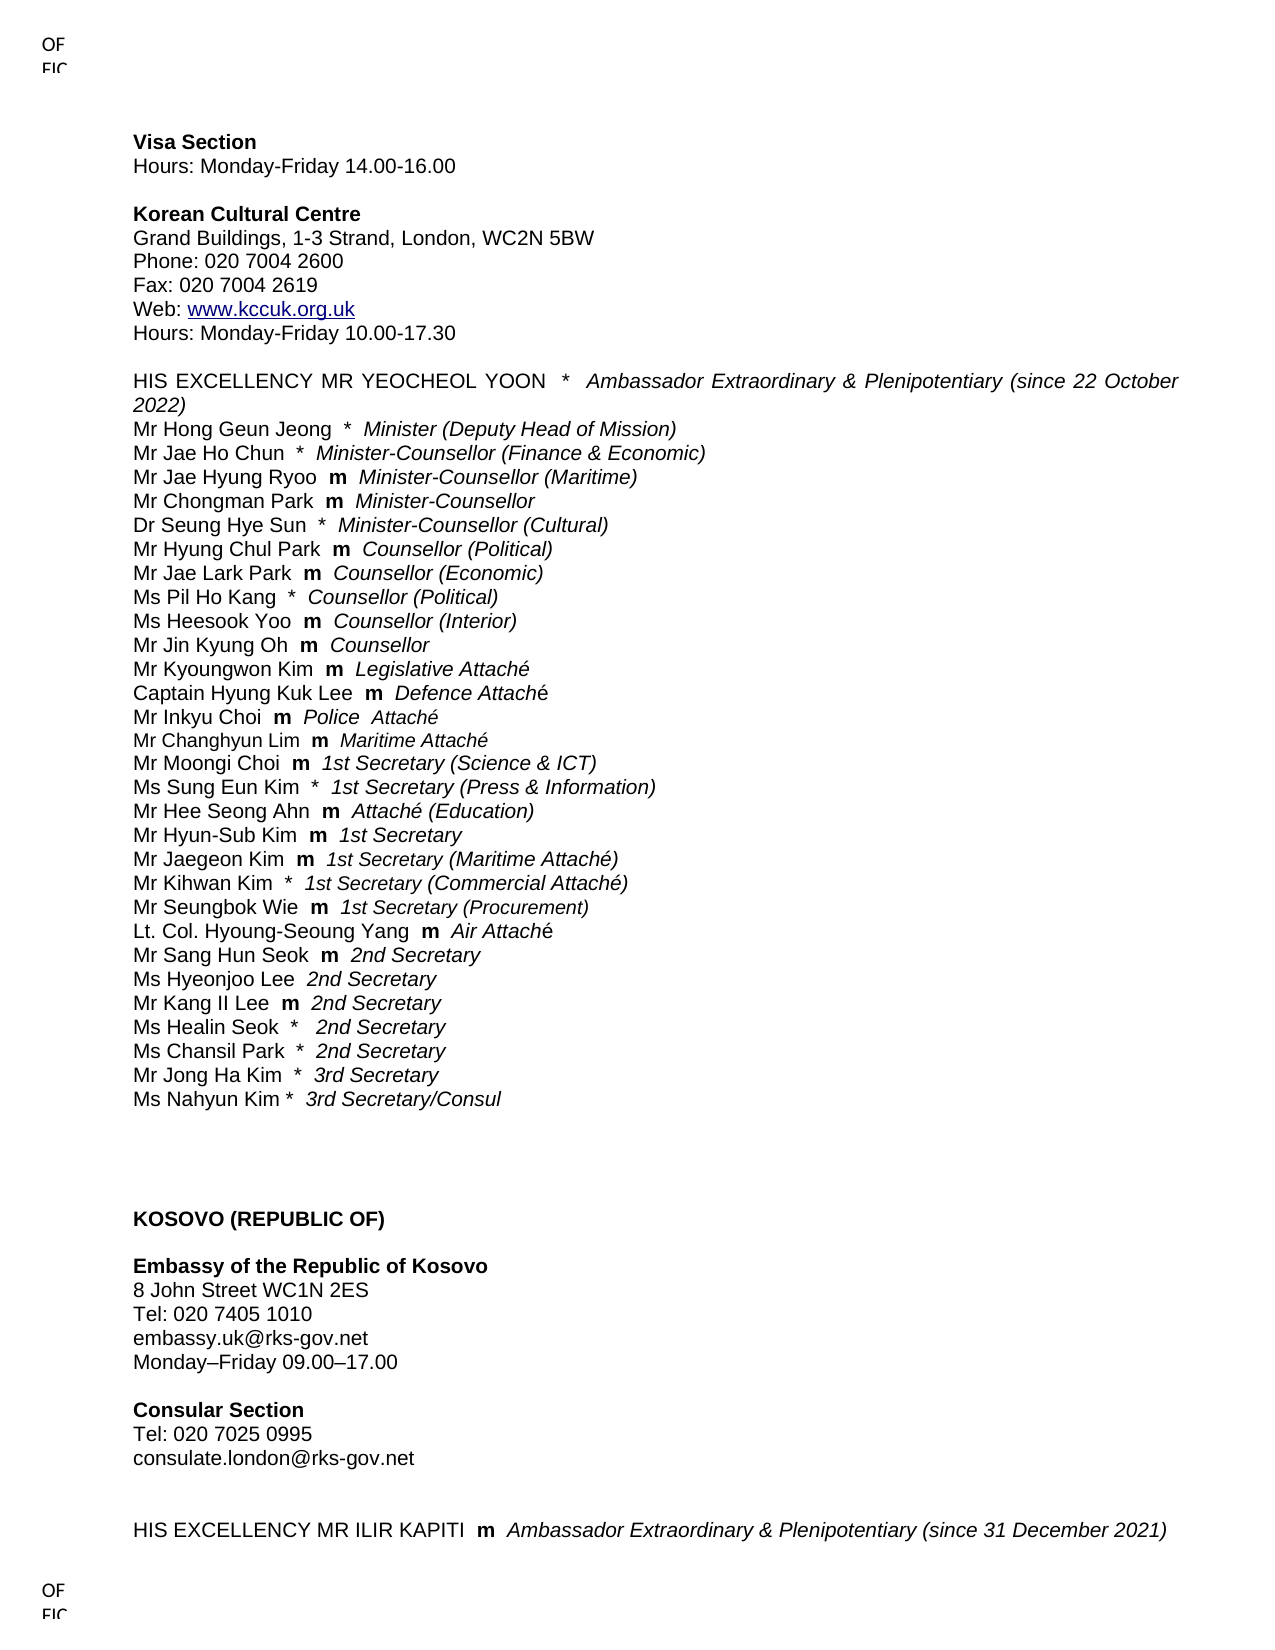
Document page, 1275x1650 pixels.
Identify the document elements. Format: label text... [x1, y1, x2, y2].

text Ms Heesook Yoo m Counsellor (Interior) [133, 609, 1181, 633]
text Web: www.kccuk.org.uk [133, 297, 1181, 321]
text Hours: Monday-Friday 10.00-17.30 [133, 321, 1181, 345]
text Fax: 020 7004 2619 [133, 273, 1181, 297]
text 8 John Street WC1N 2ES [133, 1278, 1181, 1302]
text Mr Jaegeon Kim m 1st Secretary (Maritime Attaché) [133, 847, 1181, 871]
text Ms Sung Eun Kim * 1st Secretary (Press & Information) [133, 775, 1181, 799]
text Mr Hyun-Sub Kim m 1st Secretary [133, 823, 1181, 847]
text embassy.uk@rks-gov.net [133, 1326, 1181, 1350]
text Grand Buildings, 1-3 Strand, London, WC2N 5BW [133, 225, 1181, 249]
text Mr Moongi Choi m 1st Secretary (Science & ICT) [133, 751, 1181, 775]
text Monday–Friday 09.00–17.00 [133, 1350, 1181, 1374]
text Mr Kihwan Kim * 1st Secretary (Commercial Attaché) [133, 871, 1181, 895]
text Captain Hyung Kuk Lee m Defence Attaché [133, 681, 1181, 704]
text Mr Kang II Lee m 2nd Secretary [133, 991, 1181, 1015]
text Mr Jae Hyung Ryoo m Minister-Counsellor (Maritime) [133, 465, 1181, 489]
text HIS EXCELLENCY MR YEOCHEOL YOON * Ambassador Extraordinary & Plenipotentiary (since 22 October 2022) [133, 369, 1181, 417]
text Ms Pil Ho Kang * Counsellor (Political) [133, 585, 1181, 609]
subtitle Visa Section [133, 129, 1181, 153]
text Ms Hyeonjoo Lee 2nd Secretary [133, 967, 1181, 991]
text Ms Healin Seok * 2nd Secretary [133, 1015, 1181, 1039]
text Mr Hee Seong Ahn m Attaché (Education) [133, 799, 1181, 823]
text Mr Inkyu Choi m Police Attaché [133, 704, 1181, 728]
text Tel: 020 7405 1010 [133, 1302, 1181, 1326]
text Consular Section [133, 1398, 1181, 1422]
text Mr Jae Ho Chun * Minister-Counsellor (Finance & Economic) [133, 441, 1181, 465]
text Korean Cultural Centre [133, 201, 1181, 225]
text Mr Hyung Chul Park m Counsellor (Political) [133, 537, 1181, 561]
text Mr Jong Ha Kim * 3rd Secretary [133, 1063, 1181, 1087]
text Ms Chansil Park * 2nd Secretary [133, 1039, 1181, 1063]
text Ms Nahyun Kim * 3rd Secretary/Consul [133, 1087, 1181, 1111]
text Mr Jae Lark Park m Counsellor (Economic) [133, 561, 1181, 585]
text Embassy of the Republic of Kosovo [133, 1254, 1181, 1278]
text Mr Kyoungwon Kim m Legislative Attaché [133, 657, 1181, 681]
text Lt. Col. Hyoung-Seoung Yang m Air Attaché [133, 919, 1181, 943]
text Mr Seungbok Wie m 1st Secretary (Procurement) [133, 895, 1181, 919]
text consulate.london@rks-gov.net [133, 1446, 1181, 1470]
text Mr Jin Kyung Oh m Counsellor [133, 633, 1181, 657]
text HIS EXCELLENCY MR ILIR KAPITI m Ambassador Extraordinary & Plenipotentiary (since 31 December 2021) [133, 1518, 1181, 1542]
text Tel: 020 7025 0995 [133, 1422, 1181, 1446]
text Hours: Monday-Friday 14.00-16.00 [133, 153, 1181, 177]
text Phone: 020 7004 2600 [133, 249, 1181, 273]
text Mr Chongman Park m Minister-Counsellor [133, 489, 1181, 513]
text Mr Sang Hun Seok m 2nd Secretary [133, 943, 1181, 967]
text Mr Changhyun Lim m Maritime Attaché [133, 728, 1181, 751]
text Mr Hong Geun Jeong * Minister (Deputy Head of Mission) [133, 417, 1181, 441]
text Dr Seung Hye Sun * Minister-Counsellor (Cultural) [133, 513, 1181, 537]
text KOSOVO (REPUBLIC OF) [133, 1206, 1181, 1230]
